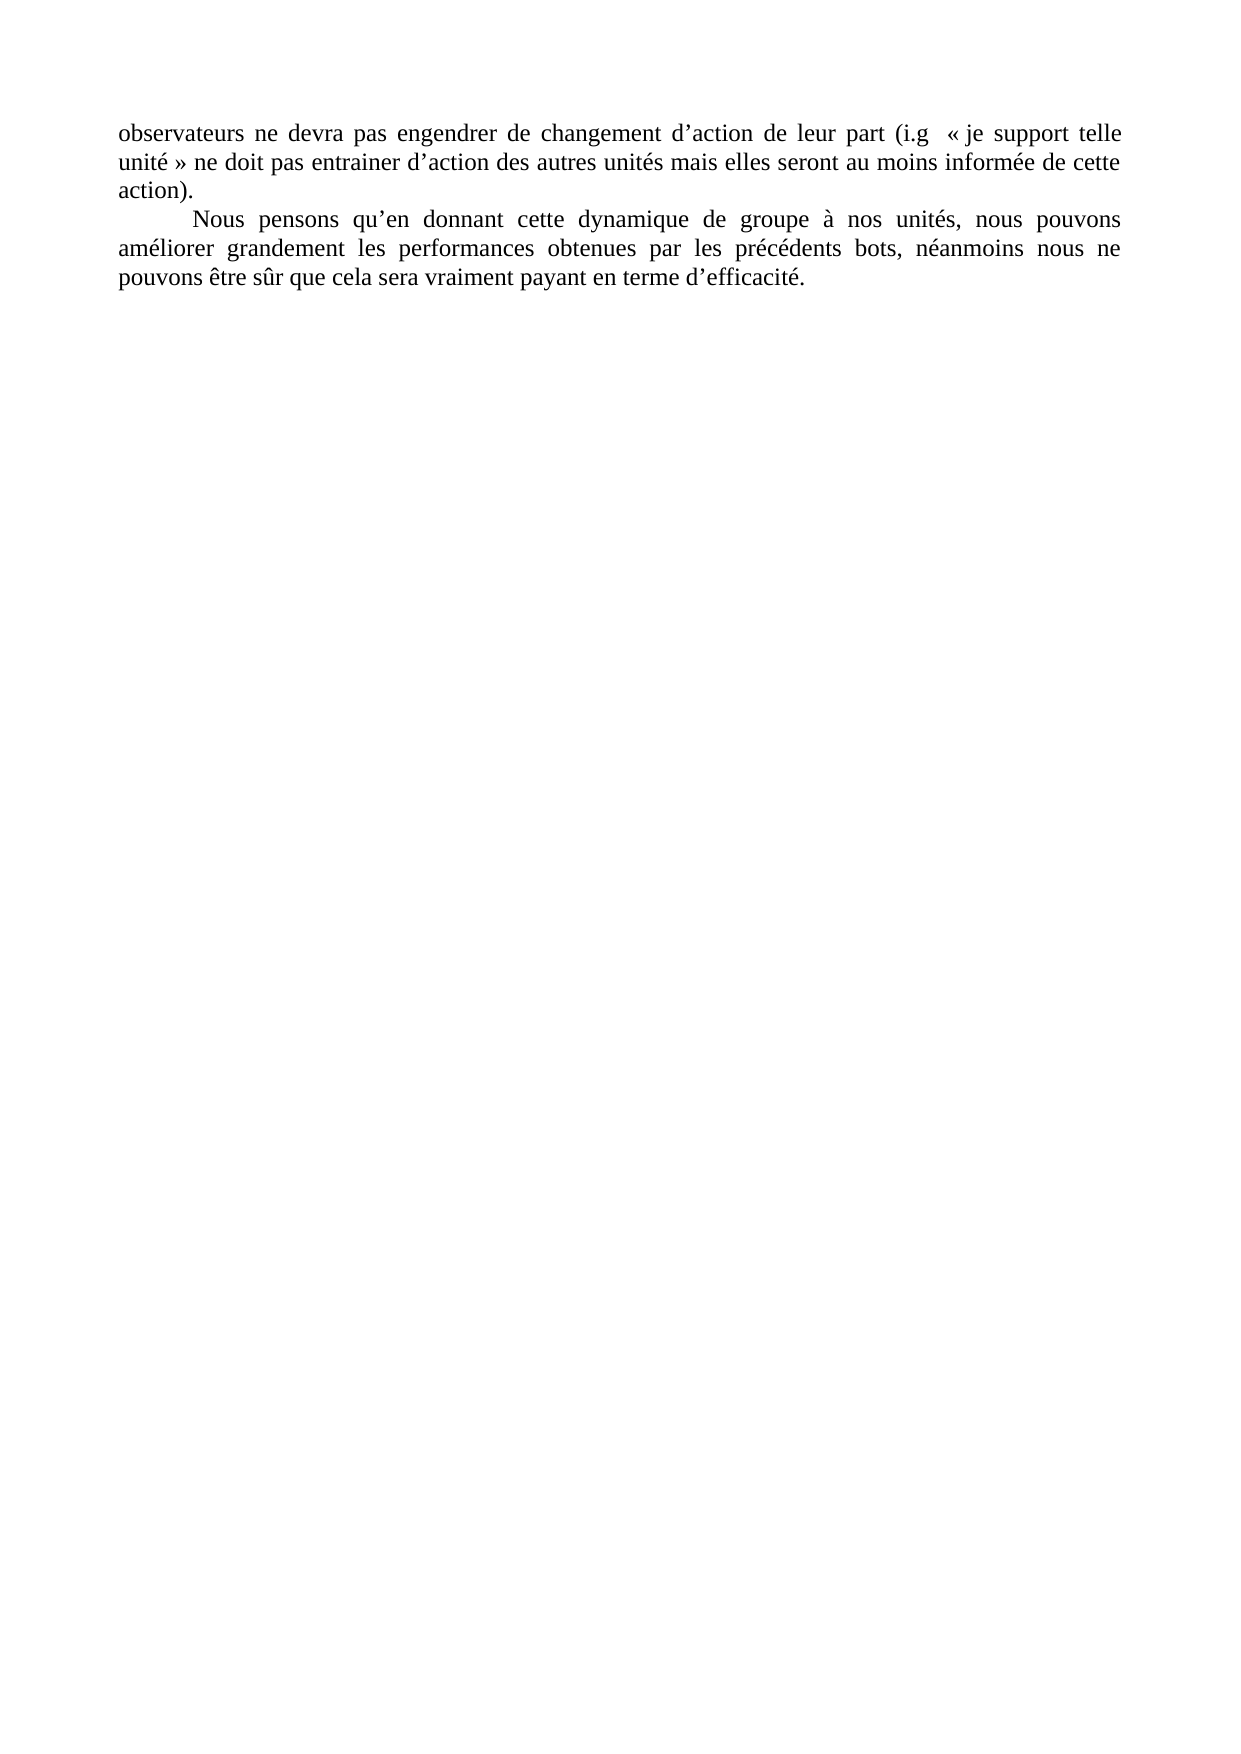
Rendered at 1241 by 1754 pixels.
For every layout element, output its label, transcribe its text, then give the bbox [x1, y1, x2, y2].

text Nous pensons qu’en donnant cette dynamique de groupe à nos unités, nous pouvons améliorer grandement les performances obtenues par les précédents bots, néanmoins nous ne pouvons être sûr que cela sera vraiment payant en terme d’efficacité. [118, 204, 1122, 291]
text observateurs ne devra pas engendrer de changement d’action de leur part (i.g « je support telle unité » ne doit pas entrainer d’action des autres unités mais elles seront au moins informée de cette action). [118, 118, 1122, 204]
